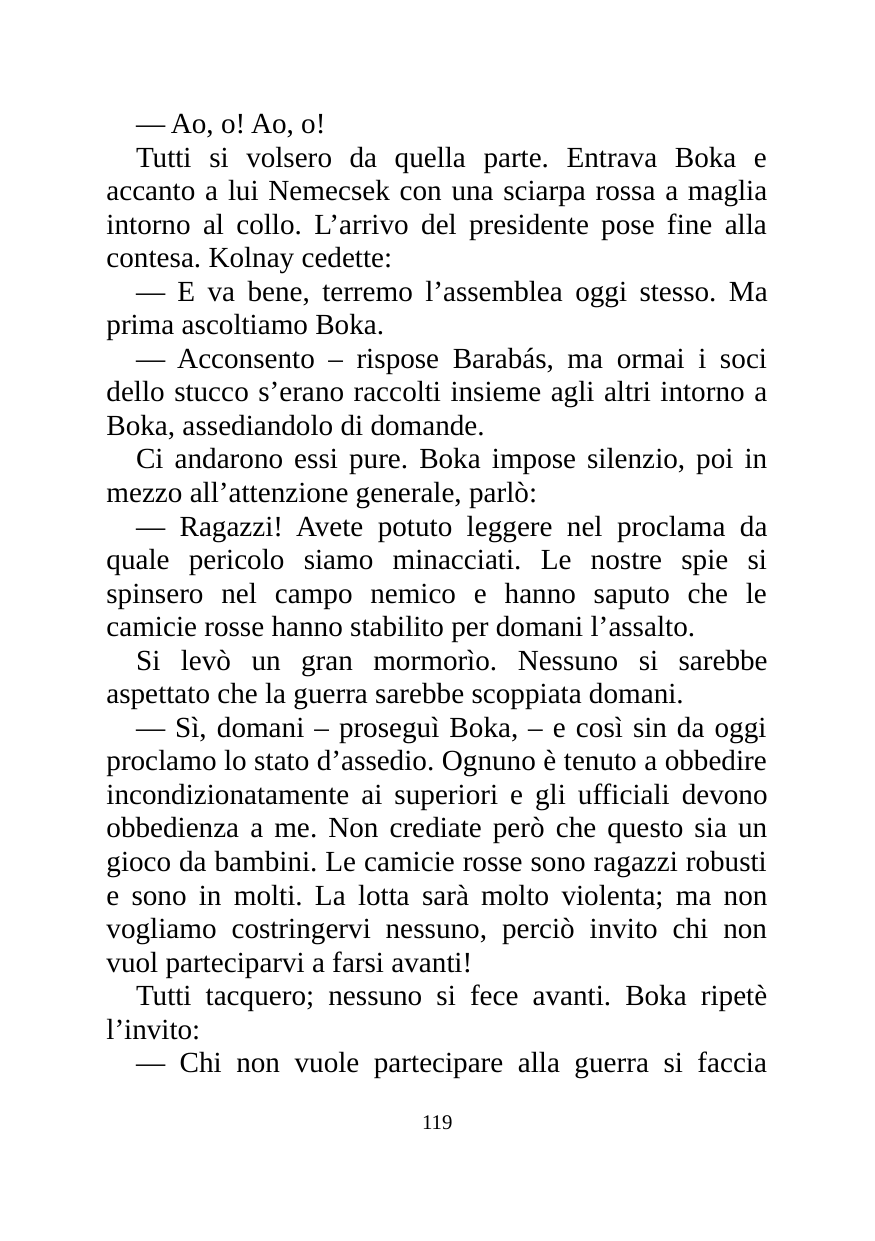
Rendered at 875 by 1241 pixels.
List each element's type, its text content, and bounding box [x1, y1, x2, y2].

text — Ragazzi! Avete potuto leggere nel proclama da quale pericolo siamo minacciati. Le nostre spie si spinsero nel campo nemico e hanno saputo che le camicie rosse hanno stabilito per domani l’assalto. [106, 509, 768, 643]
text — Sì, domani – proseguì Boka, – e così sin da oggi proclamo lo stato d’assedio. Ognuno è tenuto a obbedire incondizionatamente ai superiori e gli ufficiali devono obbedienza a me. Non crediate però che questo sia un gioco da bambini. Le camicie rosse sono ragazzi robusti e sono in molti. La lotta sarà molto violenta; ma non vogliamo costringervi nessuno, perciò invito chi non vuol parteciparvi a farsi avanti! [106, 710, 768, 978]
text Tutti si volsero da quella parte. Entrava Boka e accanto a lui Nemecsek con una sciarpa rossa a maglia intorno al collo. L’arrivo del presidente pose fine alla contesa. Kolnay cedette: [106, 140, 768, 274]
text — Chi non vuole partecipare alla guerra si faccia [106, 1045, 768, 1079]
text Si levò un gran mormorìo. Nessuno si sarebbe aspettato che la guerra sarebbe scoppiata domani. [106, 643, 768, 710]
text — Acconsento – rispose Barabás, ma ormai i soci dello stucco s’erano raccolti insieme agli altri intorno a Boka, assediandolo di domande. [106, 341, 768, 442]
text Tutti tacquero; nessuno si fece avanti. Boka ripetè l’invito: [106, 978, 768, 1045]
text Ci andarono essi pure. Boka impose silenzio, poi in mezzo all’attenzione generale, parlò: [106, 442, 768, 509]
text — E va bene, terremo l’assemblea oggi stesso. Ma prima ascoltiamo Boka. [106, 274, 768, 341]
text — Ao, o! Ao, o! [106, 106, 768, 140]
